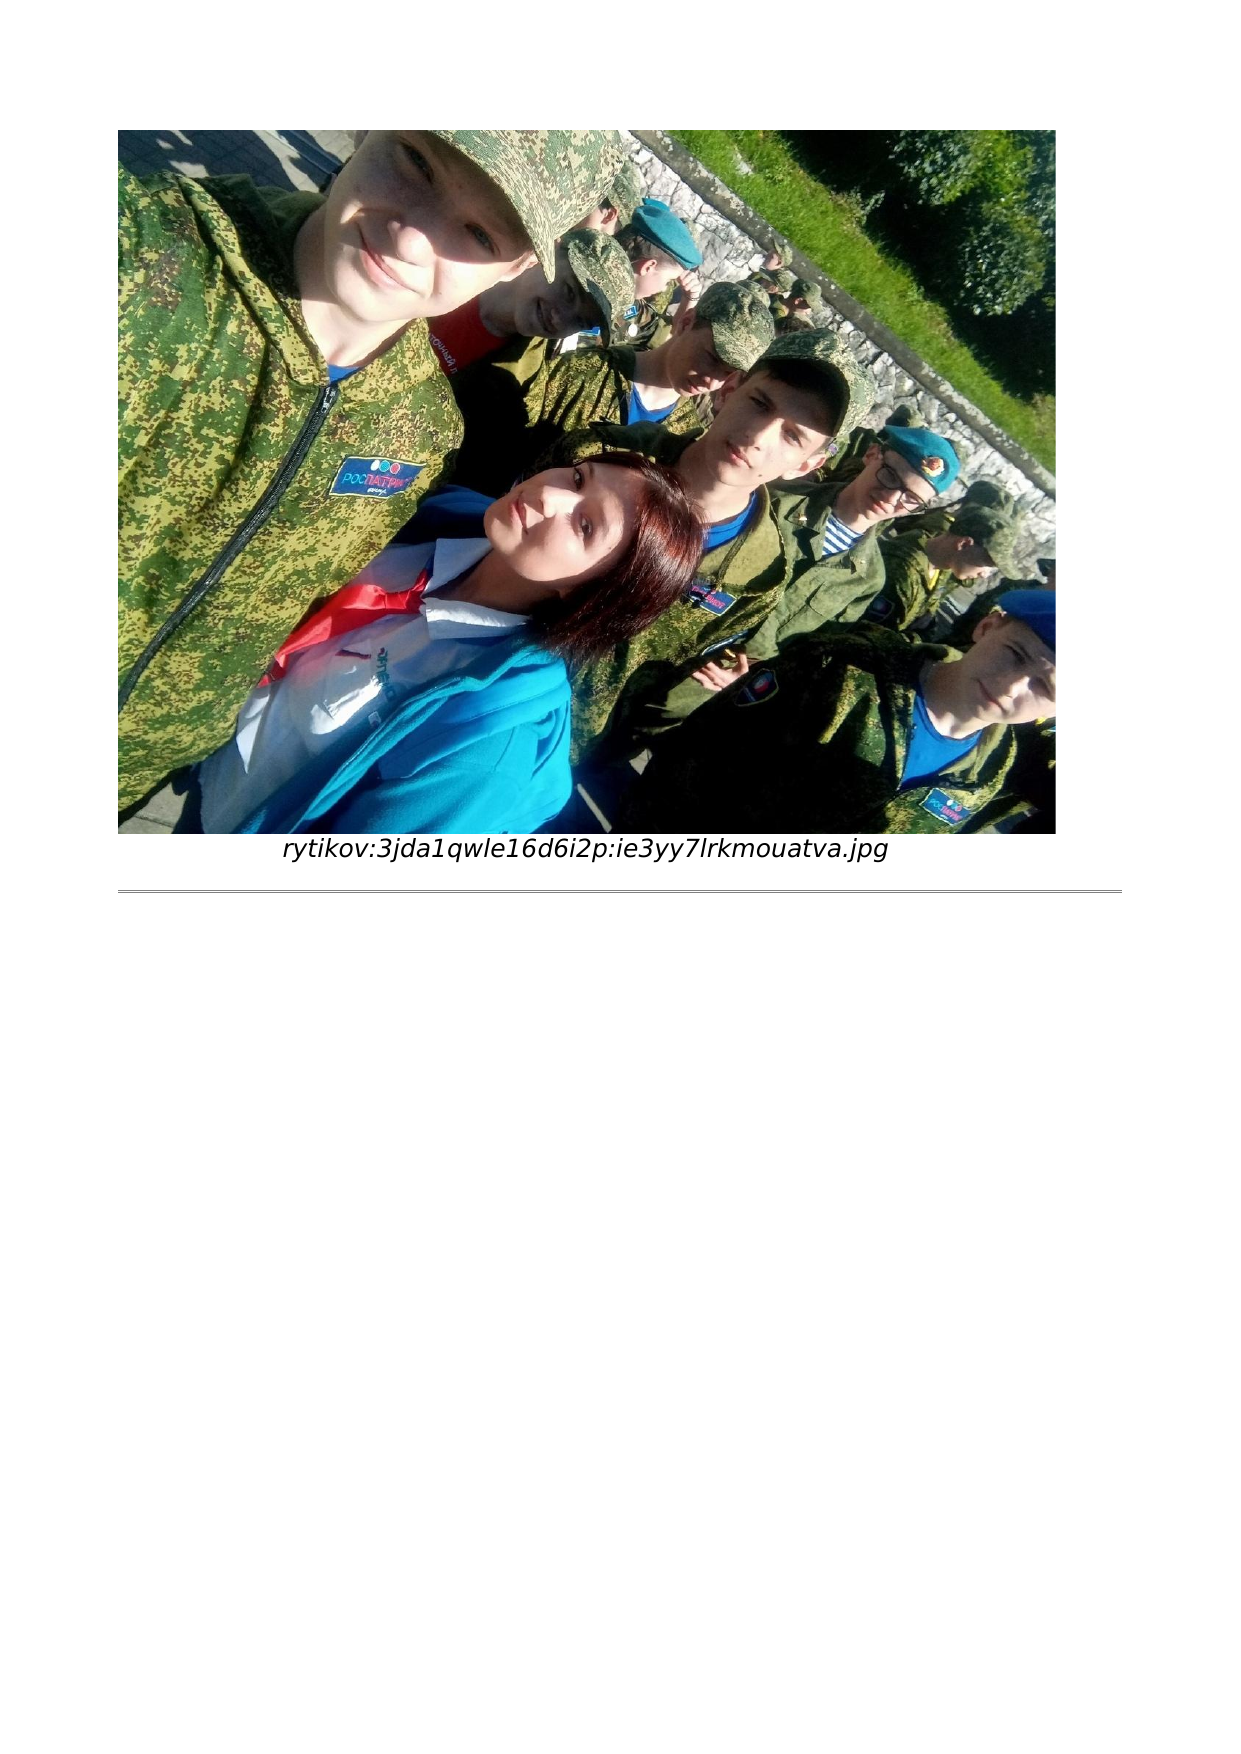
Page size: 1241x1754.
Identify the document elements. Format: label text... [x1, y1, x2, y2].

picture [423, 761, 431, 766]
text rytikov:3jda1qwle16d6i2p:ie3yy7lrkmouatva.jpg [118, 834, 1056, 863]
picture [409, 826, 433, 834]
picture [457, 736, 484, 749]
picture [118, 130, 1056, 834]
